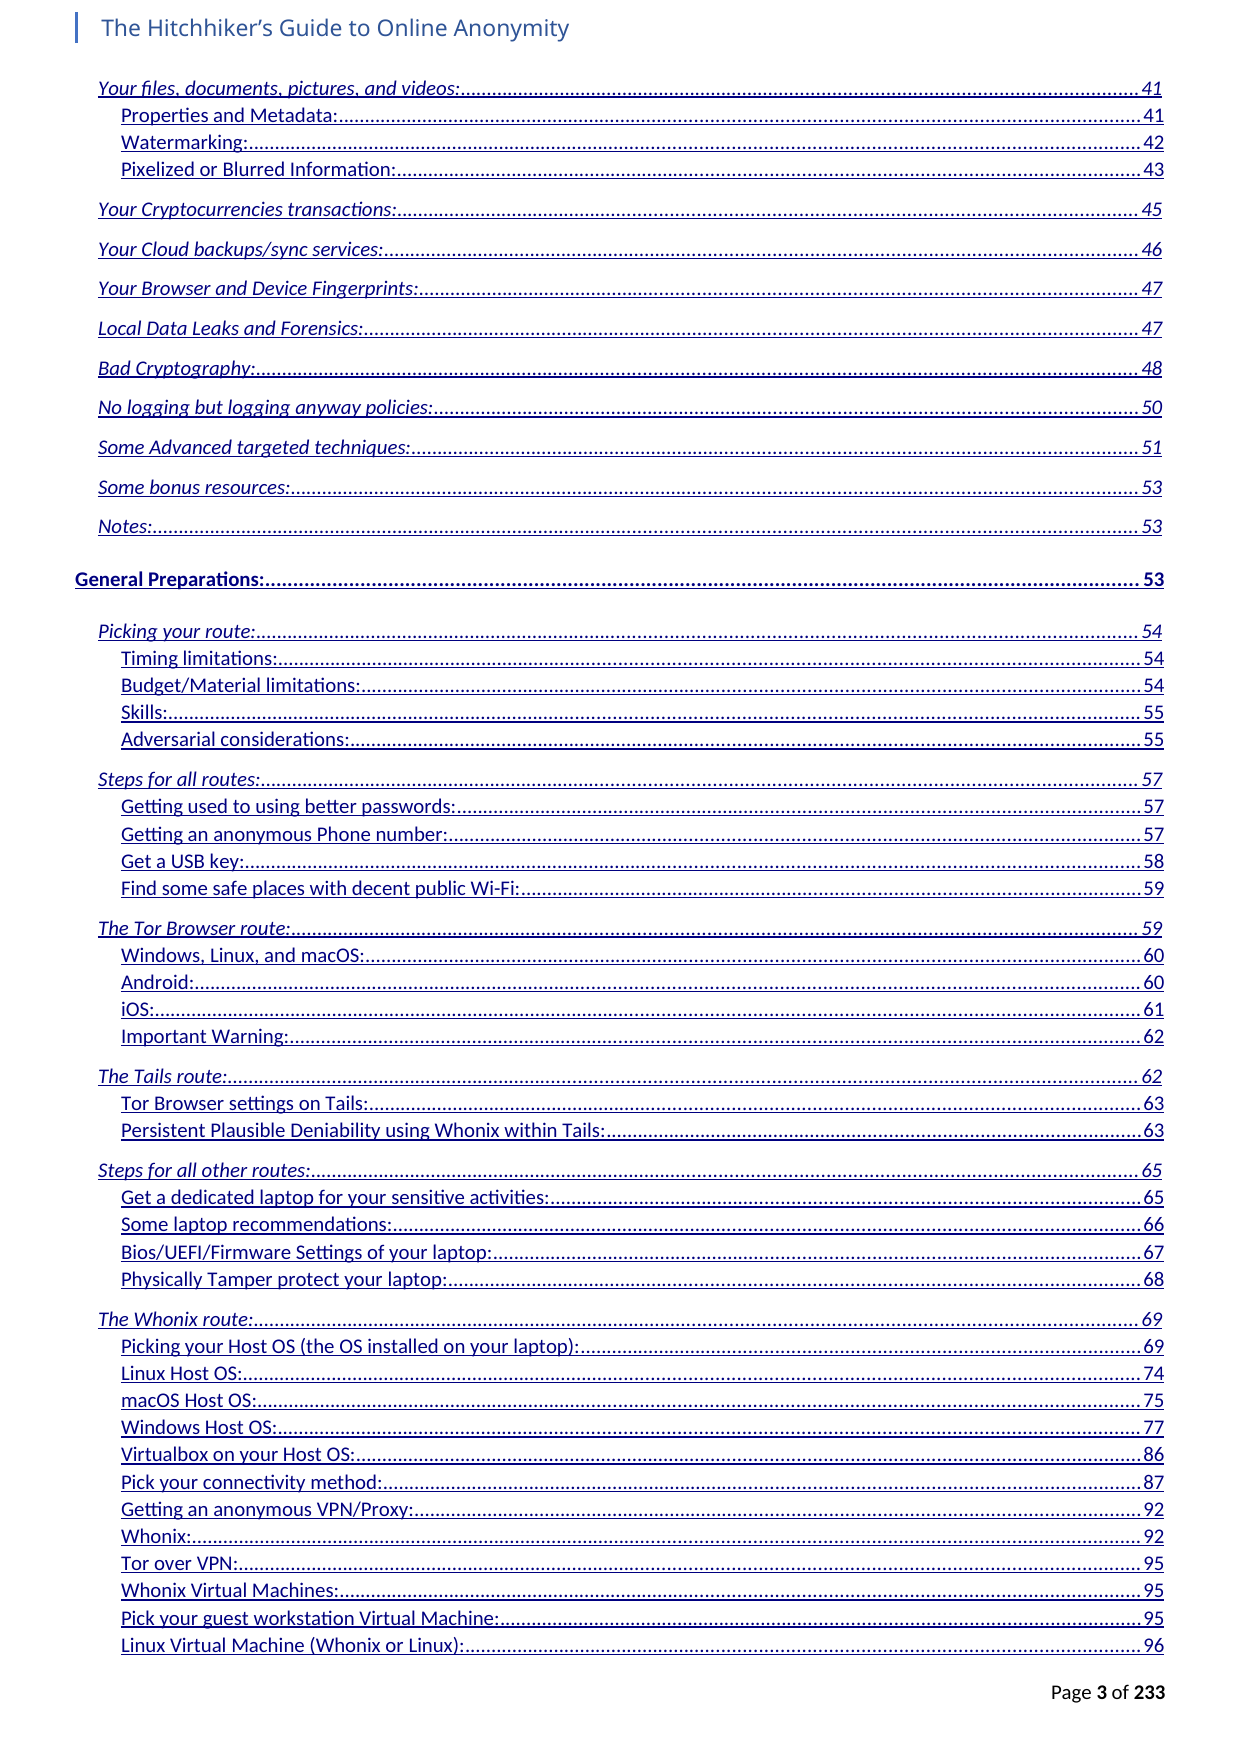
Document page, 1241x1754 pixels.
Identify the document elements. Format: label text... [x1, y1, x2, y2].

text Properties and Metadata: 41 [121, 102, 1165, 127]
text Tor over VPN: 95 [121, 1550, 1165, 1576]
text Picking your route: 54 [98, 618, 1165, 643]
text Some Advanced targeted techniques: 51 [98, 434, 1165, 459]
text Your Cloud backups/sync services: 46 [98, 236, 1165, 261]
text Steps for all other routes: 65 [98, 1157, 1165, 1183]
text Your Browser and Device Fingerprints: 47 [98, 275, 1165, 301]
text Some bonus resources: 53 [98, 474, 1165, 499]
text The Tails route: 62 [98, 1063, 1165, 1089]
text Your Cryptocurrencies transactions: 45 [98, 196, 1165, 221]
text Watermarking: 42 [121, 129, 1165, 154]
text Skills: 55 [121, 699, 1165, 725]
text Linux Virtual Machine (Whonix or Linux): 96 [121, 1632, 1165, 1657]
text General Preparations: 53 [75, 566, 1165, 591]
text Get a dedicated laptop for your sensitive activities: 65 [121, 1184, 1165, 1210]
text Notes: 53 [98, 513, 1165, 539]
text Budget/Material limitations: 54 [121, 672, 1165, 698]
text macOS Host OS: 75 [121, 1387, 1165, 1413]
text Linux Host OS: 74 [121, 1360, 1165, 1386]
text Windows, Linux, and macOS: 60 [121, 942, 1165, 967]
text Tor Browser settings on Tails: 63 [121, 1090, 1165, 1116]
text Getting an anonymous VPN/Proxy: 92 [121, 1496, 1165, 1521]
text Local Data Leaks and Forensics: 47 [98, 315, 1165, 341]
text Get a USB key: 58 [121, 848, 1165, 873]
text Pick your connectivity method: 87 [121, 1469, 1165, 1494]
text Bad Cryptography: 48 [98, 355, 1165, 380]
text Steps for all routes: 57 [98, 766, 1165, 792]
text Getting used to using better passwords: 57 [121, 793, 1165, 819]
text Getting an anonymous Phone number: 57 [121, 821, 1165, 846]
text Virtualbox on your Host OS: 86 [121, 1442, 1165, 1467]
text Whonix Virtual Machines: 95 [121, 1578, 1165, 1603]
text iOS: 61 [121, 996, 1165, 1022]
text Timing limitations: 54 [121, 645, 1165, 671]
text Adversarial considerations: 55 [121, 727, 1165, 752]
text Picking your Host OS (the OS installed on your laptop): 69 [121, 1333, 1165, 1358]
text The Tor Browser route: 59 [98, 915, 1165, 940]
text Important Warning: 62 [121, 1023, 1165, 1049]
text Your files, documents, pictures, and videos: 41 [98, 75, 1165, 100]
text Windows Host OS: 77 [121, 1414, 1165, 1440]
text Persistent Plausible Deniability using Whonix within Tails: 63 [121, 1118, 1165, 1143]
text Pick your guest workstation Virtual Machine: 95 [121, 1605, 1165, 1630]
text Whonix: 92 [121, 1523, 1165, 1549]
text Some laptop recommendations: 66 [121, 1212, 1165, 1237]
text Find some safe places with decent public Wi-Fi: 59 [121, 875, 1165, 901]
text Physically Tamper protect your laptop: 68 [121, 1266, 1165, 1291]
text No logging but logging anyway policies: 50 [98, 394, 1165, 420]
text Android: 60 [121, 969, 1165, 994]
text Bios/UEFI/Firmware Settings of your laptop: 67 [121, 1239, 1165, 1264]
text Pixelized or Blurred Information: 43 [121, 156, 1165, 182]
text The Whonix route: 69 [98, 1306, 1165, 1331]
